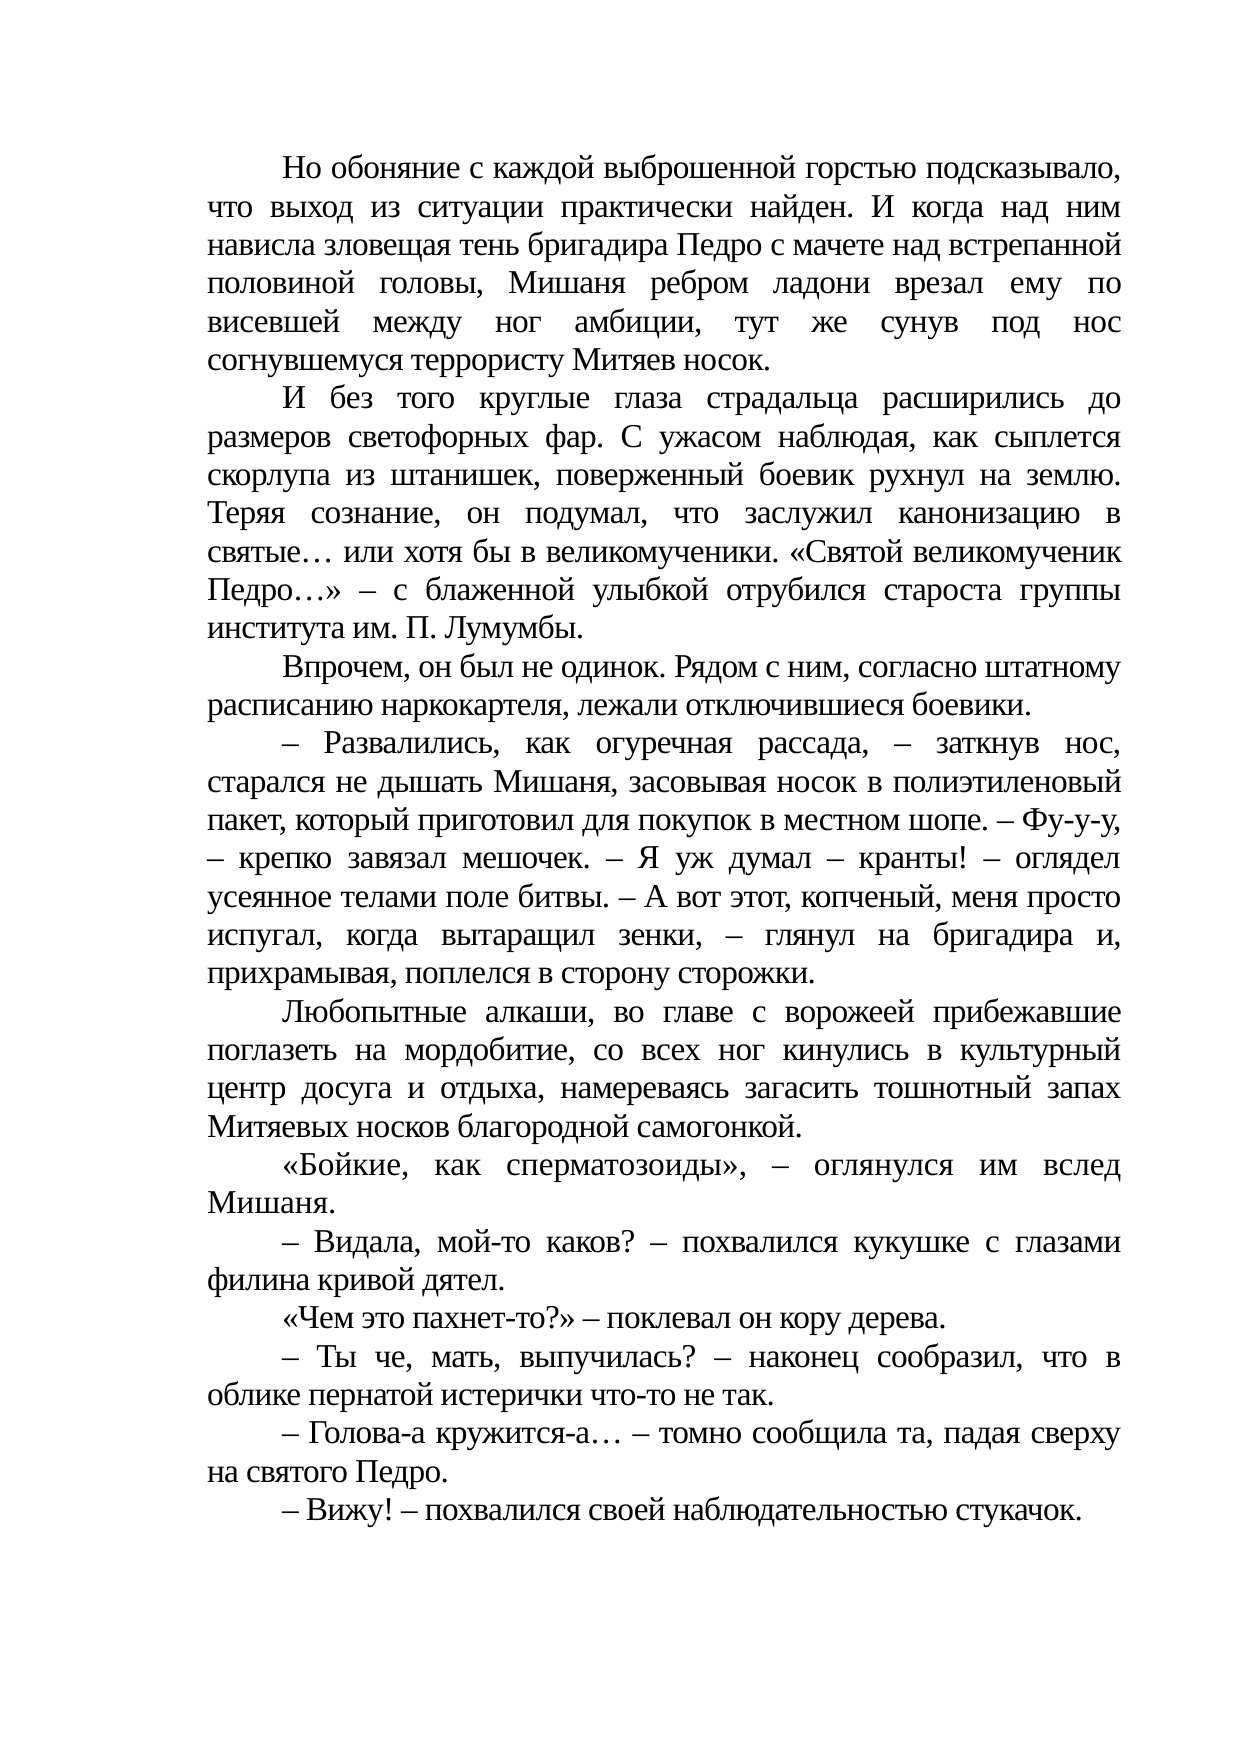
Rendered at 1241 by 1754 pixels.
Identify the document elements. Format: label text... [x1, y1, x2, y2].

subtitle Любопытные алкаши, во главе с ворожеей прибежавшие поглазеть на мордобитие, со всех ног кинулись в культурный центр досуга и отдыха, намереваясь загасить тошнотный запах Митяевых носков благородной самогонкой. [207, 991, 1122, 1144]
subtitle И без того круглые глаза страдальца расширились до размеров светофорных фар. С ужасом наблюдая, как сыплется скорлупа из штанишек, поверженный боевик рухнул на землю. Теряя сознание, он подумал, что заслужил канонизацию в святые… или хотя бы в великомученики. «Святой великомученик Педро…» – с блаженной улыбкой отрубился староста группы института им. П. Лумумбы. [207, 378, 1122, 646]
subtitle – Видала, мой-то каков? – похвалился кукушке с глазами филина кривой дятел. [207, 1221, 1122, 1298]
subtitle «Бойкие, как сперматозоиды», – оглянулся им вслед Мишаня. [207, 1144, 1122, 1221]
subtitle Впрочем, он был не одинок. Рядом с ним, согласно штатному расписанию наркокартеля, лежали отключившиеся боевики. [207, 646, 1122, 723]
subtitle Но обоняние с каждой выброшенной горстью подсказывало, что выход из ситуации практически найден. И когда над ним нависла зловещая тень бригадира Педро с мачете над встрепанной половиной головы, Мишаня ребром ладони врезал ему по висевшей между ног амбиции, тут же сунув под нос согнувшемуся террористу Митяев носок. [207, 148, 1122, 378]
subtitle – Ты че, мать, выпучилась? – наконец сообразил, что в облике пернатой истерички что-то не так. [207, 1336, 1122, 1413]
subtitle – Голова-а кружится-а… – томно сообщила та, падая сверху на святого Педро. [207, 1413, 1122, 1489]
subtitle «Чем это пахнет-то?» – поклевал он кору дерева. [207, 1298, 1122, 1336]
subtitle – Вижу! – похвалился своей наблюдательностью стукачок. [207, 1489, 1122, 1528]
subtitle – Развалились, как огуречная рассада, – заткнув нос, старался не дышать Мишаня, засовывая носок в полиэтиленовый пакет, который приготовил для покупок в местном шопе. – Фу-у-у, – крепко завязал мешочек. – Я уж думал – кранты! – оглядел усеянное телами поле битвы. – А вот этот, копченый, меня просто испугал, когда вытаращил зенки, – глянул на бригадира и, прихрамывая, поплелся в сторону сторожки. [207, 723, 1122, 991]
